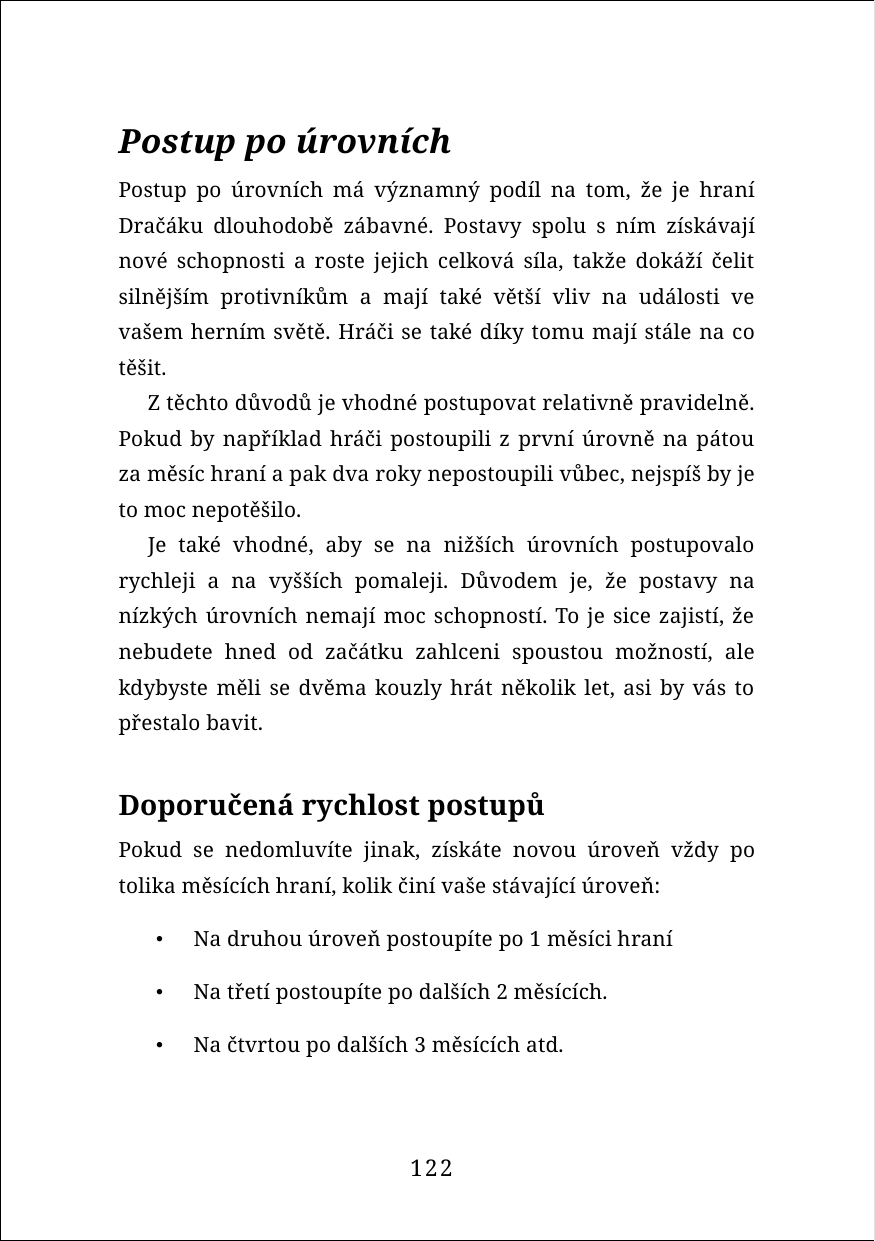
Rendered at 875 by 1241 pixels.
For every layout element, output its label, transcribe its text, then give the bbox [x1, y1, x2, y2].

list Na třetí postoupíte po dalších 2 měsících. [156, 977, 756, 1006]
list Na čtvrtou po dalších 3 měsících atd. [156, 1030, 756, 1059]
list Na druhou úroveň postoupíte po 1 měsíci hraní [156, 924, 756, 952]
subtitle Postup po úrovních [118, 118, 756, 164]
subtitle Doporučená rychlost postupů [118, 785, 756, 823]
text Postup po úrovních má významný podíl na tom, že je hraní Dračáku dlouhodobě zábavné. Postavy spolu s ním získávají nové schopnosti a roste jejich celková síla, takže dokáží čelit silnějším protivníkům a mají také větší vliv na události ve vašem herním světě. Hráči se také díky tomu mají stále na co těšit. Z těchto důvodů je vhodné postupovat relativně pravidelně. Pokud by například hráči postoupili z první úrovně na pátou za měsíc hraní a pak dva roky nepostoupili vůbec, nejspíš by je to moc nepotěšilo. Je také vhodné, aby se na nižších úrovních postupovalo rychleji a na vyšších pomaleji. Důvodem je, že postavy na nízkých úrovních nemají moc schopností. To je sice zajistí, že nebudete hned od začátku zahlceni spoustou možností, ale kdybyste měli se dvěma kouzly hrát několik let, asi by vás to přestalo bavit. [118, 175, 756, 737]
text Pokud se nedomluvíte jinak, získáte novou úroveň vždy po tolika měsících hraní, kolik činí vaše stávající úroveň: [118, 835, 756, 899]
